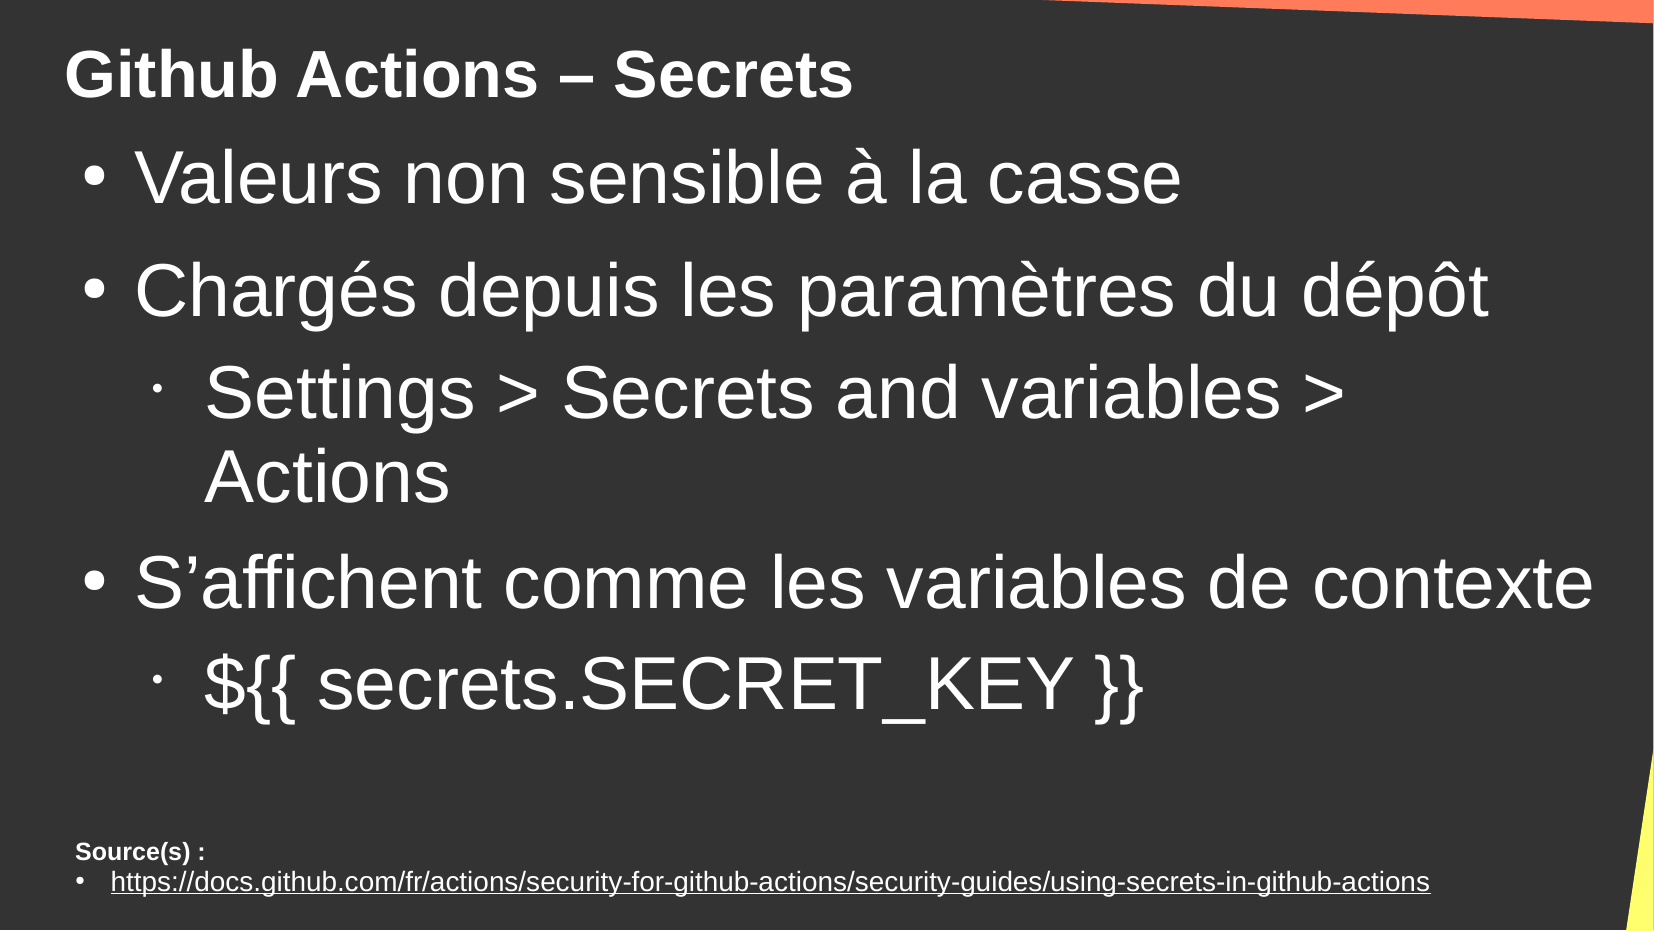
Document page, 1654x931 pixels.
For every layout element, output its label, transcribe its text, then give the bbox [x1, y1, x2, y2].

text_box Source(s) : https://docs.github.com/fr/actions/security-for-github-actions/security-guides/using-secrets-in-github-actions [60, 830, 1607, 905]
list Valeurs non sensible à la casse Chargés depuis les paramètres du dépôt Settings > Secrets and variables > Actions S’affichent comme les variables de contexte ${{ secrets.SECRET_KEY }} [63, 135, 1601, 745]
text_box [1626, 745, 1654, 931]
text_box [1042, 0, 1654, 24]
title Github Actions – Secrets [64, 37, 1471, 113]
